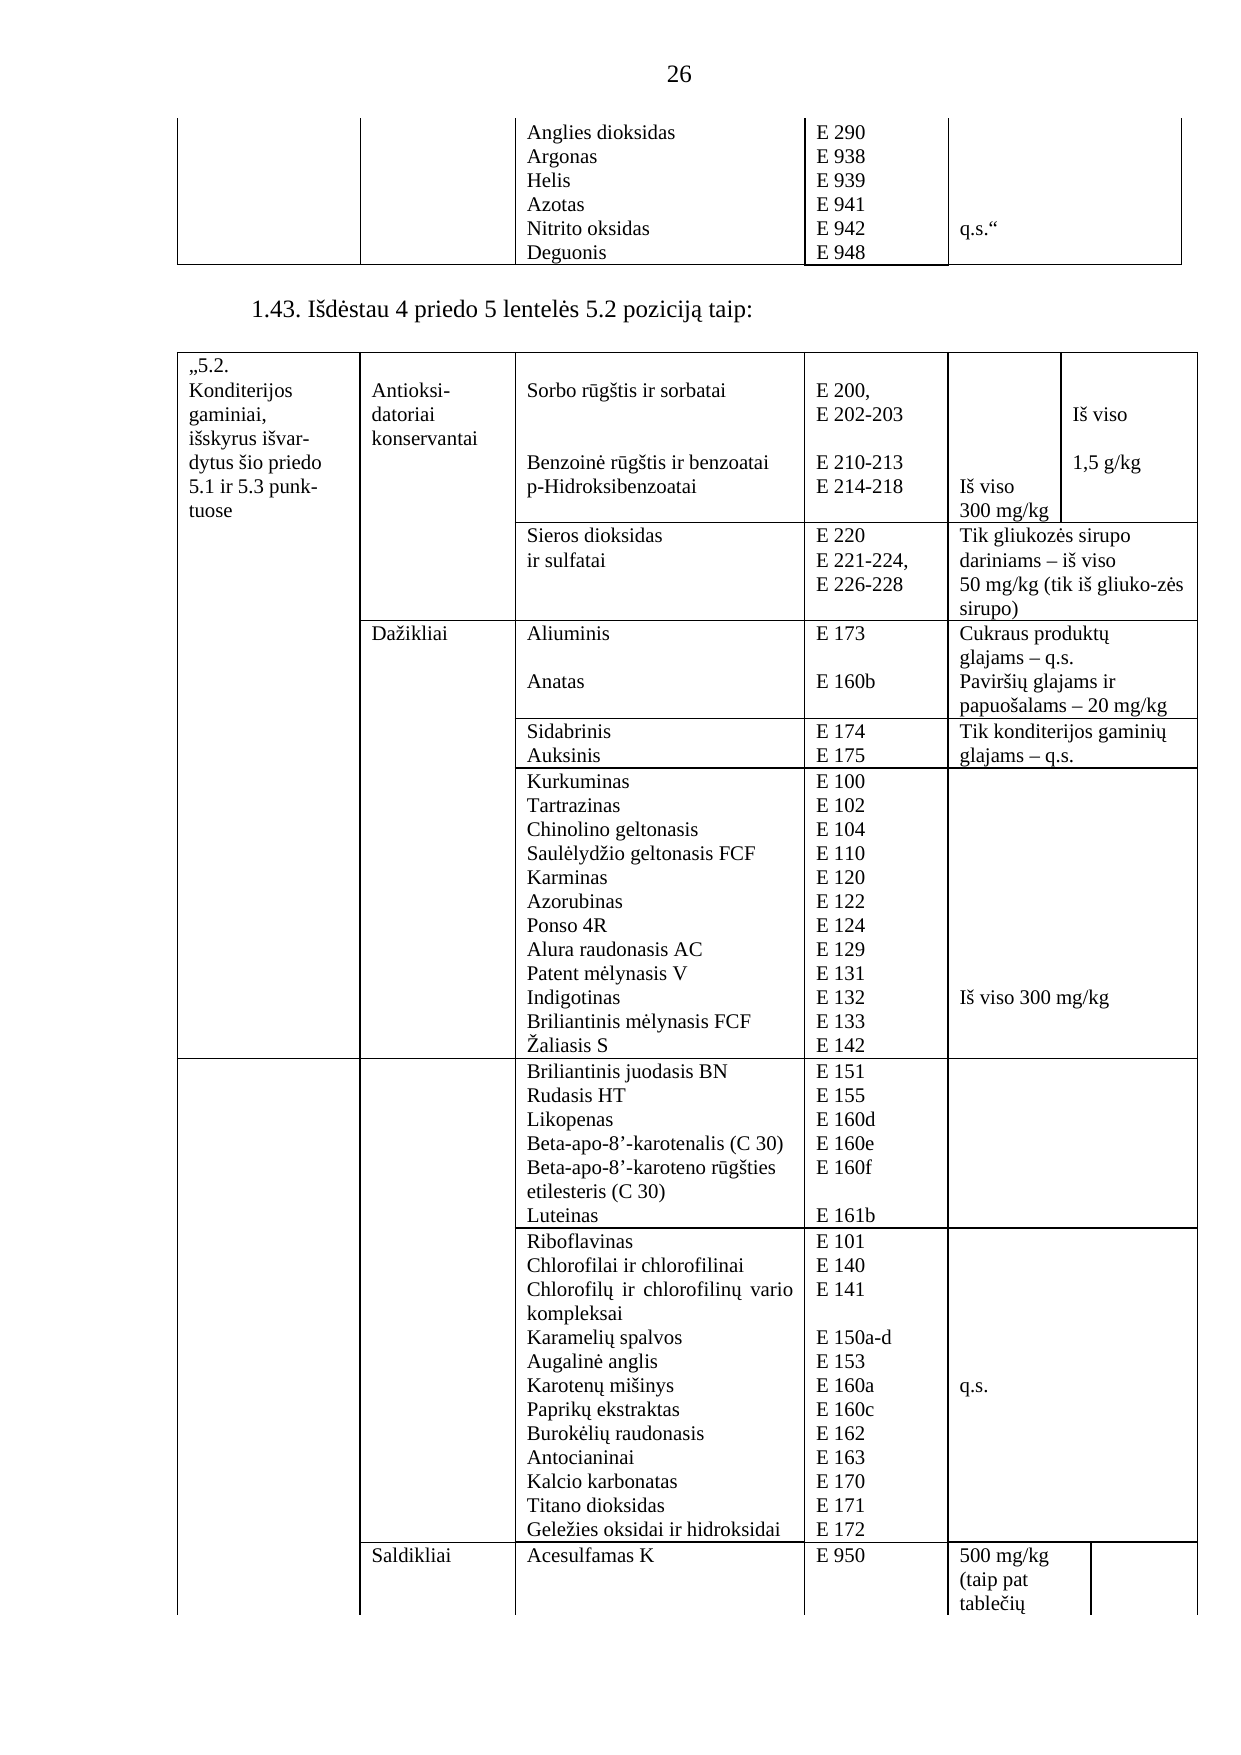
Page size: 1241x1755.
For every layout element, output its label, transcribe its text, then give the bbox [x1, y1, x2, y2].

table_cell Sidabrinis [516, 719, 804, 743]
table_cell Chinolino geltonasis [516, 817, 804, 841]
table_cell [178, 985, 359, 1009]
table_cell E 101 [805, 1229, 947, 1253]
table_cell E 132 [805, 985, 947, 1009]
table_cell Antocianinai [516, 1445, 804, 1469]
table_cell Tik konditerijos gaminių [949, 719, 1197, 743]
table_cell E 120 [805, 865, 947, 889]
table_cell Acesulfamas K [516, 1543, 804, 1615]
table_header Iš viso [1062, 353, 1197, 450]
table_cell [949, 1107, 1197, 1131]
table_cell E 151 [805, 1059, 947, 1083]
table_cell q.s.“ [949, 216, 1181, 240]
table_cell E 160a [805, 1373, 947, 1397]
table_cell E 210-213 [805, 450, 947, 474]
table_cell Tik gliukozės sirupo dariniams – iš viso 50 mg/kg (tik iš gliuko-zės sirupo) [949, 523, 1197, 620]
table_cell Chlorofilų ir chlorofilinų vario kompleksai [516, 1277, 804, 1325]
table_cell [361, 474, 515, 522]
table_cell [361, 192, 515, 216]
table_cell [949, 1083, 1197, 1107]
table_cell [178, 1083, 359, 1107]
text 1.43. Išdėstau 4 priedo 5 lentelės 5.2 poziciją taip: [177, 294, 1181, 323]
table_cell [1092, 1543, 1197, 1615]
table_cell Nitrito oksidas [516, 216, 804, 240]
table_cell E 163 [805, 1445, 947, 1469]
table_cell [949, 1034, 1197, 1057]
table_cell glajams – q.s. [949, 743, 1197, 767]
table_cell [178, 118, 360, 144]
table_cell Briliantinis juodasis BN [516, 1059, 804, 1083]
table_cell [949, 118, 1181, 144]
table_cell [178, 1253, 359, 1277]
table_cell Benzoinė rūgštis ir benzoatai [516, 450, 804, 474]
table_cell Iš viso 300 mg/kg [949, 474, 1060, 522]
table_cell E 160f [805, 1155, 947, 1203]
table_cell Rudasis HT [516, 1083, 804, 1107]
table_cell E 153 [805, 1349, 947, 1373]
table_cell [949, 937, 1197, 961]
table_cell Saldikliai [361, 1543, 515, 1615]
table_cell [178, 1541, 359, 1615]
table_cell Patent mėlynasis V [516, 961, 804, 985]
table_header E 200, E 202-203 [805, 353, 947, 450]
table_cell E 124 [805, 913, 947, 937]
table_cell [178, 620, 359, 669]
table_cell E 122 [805, 889, 947, 913]
table_cell [949, 961, 1197, 985]
table_cell Karamelių spalvos [516, 1325, 804, 1349]
table_cell [949, 913, 1197, 937]
table_cell Titano dioksidas [516, 1493, 804, 1517]
table_cell Azorubinas [516, 889, 804, 913]
table_cell E 131 [805, 961, 947, 985]
table_cell E 220 E 221-224, E 226-228 [805, 523, 947, 620]
table_cell [361, 1397, 515, 1421]
table_cell E 160d [805, 1107, 947, 1131]
table_cell Deguonis [516, 240, 804, 264]
table_cell Argonas [516, 144, 804, 168]
table_cell [361, 1253, 515, 1277]
table_cell [361, 144, 515, 168]
table_cell E 171 [805, 1493, 947, 1517]
table_cell Auksinis [516, 743, 804, 767]
table_cell [361, 240, 515, 264]
table_cell [949, 1059, 1197, 1083]
table_cell [361, 1445, 515, 1469]
table_cell [178, 865, 359, 889]
table_cell [178, 793, 359, 817]
table_cell E 214-218 [805, 474, 947, 522]
table_cell E 170 [805, 1469, 947, 1493]
table_cell Indigotinas [516, 985, 804, 1009]
table_cell [949, 144, 1181, 168]
table_cell E 110 [805, 841, 947, 865]
table_cell Karminas [516, 865, 804, 889]
table_cell [178, 1107, 359, 1131]
table_cell [361, 216, 515, 240]
table_cell [949, 1421, 1197, 1445]
table_cell [361, 1469, 515, 1493]
table_header Sorbo rūgštis ir sorbatai [516, 353, 804, 450]
table_cell Kurkuminas [516, 769, 804, 793]
table_cell Paprikų ekstraktas [516, 1397, 804, 1421]
table_cell [178, 913, 359, 937]
table_cell Cukraus produktų glajams – q.s. [949, 621, 1197, 669]
table_cell [361, 913, 515, 937]
table_cell [949, 1131, 1197, 1155]
table_cell E 142 [805, 1034, 947, 1057]
table_cell E 161b [805, 1203, 947, 1227]
table_cell [949, 1325, 1197, 1349]
table_cell [361, 1009, 515, 1033]
table_cell E 133 [805, 1009, 947, 1033]
table_cell [178, 937, 359, 961]
table_cell [361, 1277, 515, 1325]
table_cell [178, 1445, 359, 1469]
table_cell [949, 1397, 1197, 1421]
table_cell 1,5 g/kg [1062, 450, 1197, 474]
table_cell E 174 [805, 719, 947, 743]
table_cell [178, 144, 360, 168]
table_cell [361, 793, 515, 817]
table_cell E 100 [805, 769, 947, 793]
table_cell Beta-apo-8’-karoteno rūgšties etilesteris (C 30) [516, 1155, 804, 1203]
table_cell Burokėlių raudonasis [516, 1421, 804, 1445]
table_cell [178, 817, 359, 841]
table_cell [361, 889, 515, 913]
table_cell [361, 718, 515, 743]
table_cell Augalinė anglis [516, 1349, 804, 1373]
table_cell [361, 841, 515, 865]
table_cell E 939 [806, 168, 948, 192]
table_cell Chlorofilai ir chlorofilinai [516, 1253, 804, 1277]
table_cell [178, 1034, 359, 1057]
table_cell [949, 817, 1197, 841]
table_cell Dažikliai [361, 621, 515, 669]
table_cell 500 mg/kg (taip pat tablečių [949, 1543, 1090, 1615]
table_cell Sieros dioksidas ir sulfatai [516, 523, 804, 620]
table_cell [178, 1277, 359, 1325]
table_cell q.s. [949, 1373, 1197, 1397]
table_cell E 938 [806, 144, 948, 168]
table_header „5.2. Konditerijos gaminiai, išskyrus išvar- [178, 353, 359, 450]
table_cell [361, 937, 515, 961]
table_cell E 941 [806, 192, 948, 216]
table_cell [361, 1325, 515, 1349]
table_cell Beta-apo-8’-karotenalis (C 30) [516, 1131, 804, 1155]
table_cell [178, 1059, 359, 1083]
table_cell [949, 841, 1197, 865]
table_cell [178, 168, 360, 192]
table_cell Luteinas [516, 1203, 804, 1227]
table_cell Briliantinis mėlynasis FCF [516, 1009, 804, 1033]
table_cell Karotenų mišinys [516, 1373, 804, 1397]
table_cell Azotas [516, 192, 804, 216]
table_cell [949, 1253, 1197, 1277]
table_cell [361, 1131, 515, 1155]
table_cell Žaliasis S [516, 1034, 804, 1057]
table_cell [949, 793, 1197, 817]
table_cell [178, 1373, 359, 1397]
table_cell [949, 769, 1197, 793]
table_cell [949, 1493, 1197, 1517]
table_cell [949, 1229, 1197, 1253]
table_header [949, 353, 1060, 450]
table_cell [361, 1107, 515, 1131]
table_cell Saulėlydžio geltonasis FCF [516, 841, 804, 865]
table_cell [949, 865, 1197, 889]
table_cell [178, 216, 360, 240]
table_cell [949, 1469, 1197, 1493]
table_cell [178, 767, 359, 793]
table_cell E 150a-d [805, 1325, 947, 1349]
table_cell Iš viso 300 mg/kg [949, 985, 1197, 1009]
table_cell E 102 [805, 793, 947, 817]
table_cell [178, 1131, 359, 1155]
table_cell [178, 1009, 359, 1033]
table_cell [178, 669, 359, 717]
table_cell [949, 1445, 1197, 1469]
table_cell E 155 [805, 1083, 947, 1107]
table_cell [361, 168, 515, 192]
table_cell E 175 [805, 743, 947, 767]
table_cell [178, 1349, 359, 1373]
table_cell 5.1 ir 5.3 punk- tuose [178, 474, 359, 522]
table_cell [178, 1227, 359, 1253]
table_cell Riboflavinas [516, 1229, 804, 1253]
table_cell [361, 1059, 515, 1083]
table_cell E 172 [805, 1517, 947, 1541]
table_cell [949, 1517, 1197, 1541]
table_cell [361, 1373, 515, 1397]
table_cell E 162 [805, 1421, 947, 1445]
table_cell [361, 669, 515, 717]
table_cell [361, 1034, 515, 1057]
table_cell [178, 1493, 359, 1517]
table_cell [178, 192, 360, 216]
table_cell [361, 1203, 515, 1227]
table_cell [178, 889, 359, 913]
table_header Antioksi-datoriai konservantai [361, 353, 515, 450]
table_cell [361, 1155, 515, 1203]
table_cell [361, 961, 515, 985]
table_cell Kalcio karbonatas [516, 1469, 804, 1493]
table_cell Tartrazinas [516, 793, 804, 817]
table_cell Alura raudonasis AC [516, 937, 804, 961]
table_cell [949, 240, 1181, 264]
table_cell Aliuminis [516, 621, 804, 669]
table_cell Helis [516, 168, 804, 192]
table_cell p-Hidroksibenzoatai [516, 474, 804, 522]
table_cell E 160b [805, 669, 947, 717]
table_cell [361, 1517, 515, 1541]
table_cell [178, 1469, 359, 1493]
table_cell [361, 817, 515, 841]
table_cell Likopenas [516, 1107, 804, 1131]
table_cell Anatas [516, 669, 804, 717]
table_cell [178, 743, 359, 767]
table_cell Geležies oksidai ir hidroksidai [516, 1517, 804, 1541]
table_cell [361, 522, 515, 620]
table_cell [361, 1421, 515, 1445]
table_cell [178, 522, 359, 620]
table_cell [949, 168, 1181, 192]
table_cell [361, 1493, 515, 1517]
table_cell [949, 1155, 1197, 1203]
table_cell [949, 1009, 1197, 1033]
table_cell E 141 [805, 1277, 947, 1325]
table_cell [361, 1227, 515, 1253]
table_cell [361, 1349, 515, 1373]
table_cell E 140 [805, 1253, 947, 1277]
table_cell E 948 [806, 240, 948, 264]
table_cell Anglies dioksidas [516, 118, 804, 144]
table_cell [361, 743, 515, 767]
table_cell Paviršių glajams ir papuošalams – 20 mg/kg [949, 669, 1197, 717]
table_cell [949, 1277, 1197, 1325]
table_cell [949, 889, 1197, 913]
table_cell [178, 1325, 359, 1349]
table_cell [178, 1517, 359, 1541]
table_cell E 950 [805, 1543, 947, 1615]
table_cell [178, 1421, 359, 1445]
table_cell [361, 767, 515, 793]
table_cell Ponso 4R [516, 913, 804, 937]
table_cell [178, 961, 359, 985]
table_cell [178, 240, 360, 264]
table_cell [361, 118, 515, 144]
table_cell E 129 [805, 937, 947, 961]
table_cell [178, 1203, 359, 1227]
table_cell [361, 985, 515, 1009]
table_cell [949, 450, 1060, 474]
table_cell [1062, 474, 1197, 522]
table_cell [361, 450, 515, 474]
table_cell [949, 192, 1181, 216]
table_cell [361, 865, 515, 889]
table_cell [178, 718, 359, 743]
table_cell [178, 1155, 359, 1203]
table_cell E 160c [805, 1397, 947, 1421]
table_cell [178, 1397, 359, 1421]
table_cell [949, 1349, 1197, 1373]
table_cell E 942 [806, 216, 948, 240]
table_cell E 173 [805, 621, 947, 669]
table_cell E 290 [806, 118, 948, 144]
table_cell [361, 1083, 515, 1107]
table_cell [949, 1203, 1197, 1227]
table_cell dytus šio priedo [178, 450, 359, 474]
table_cell [178, 841, 359, 865]
table_cell E 160e [805, 1131, 947, 1155]
table_cell E 104 [805, 817, 947, 841]
